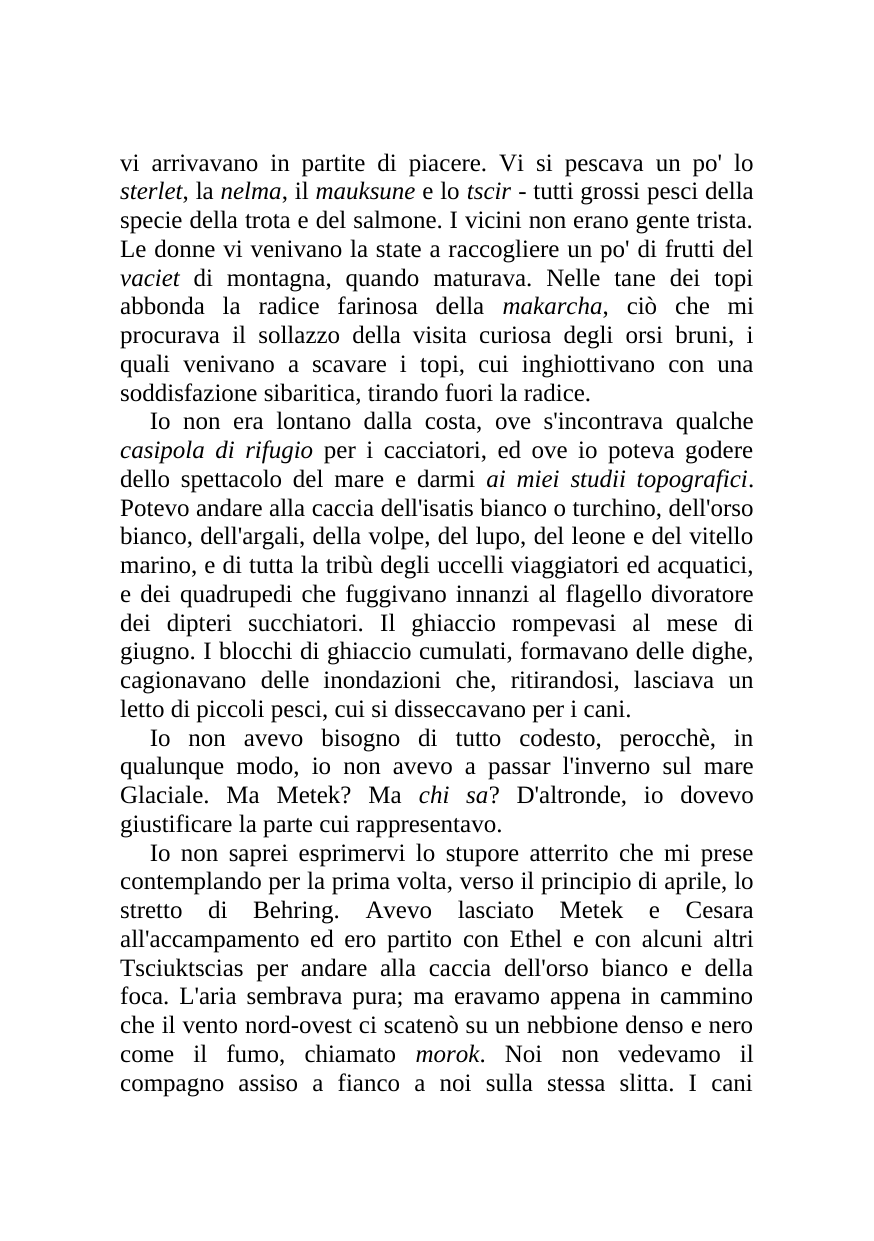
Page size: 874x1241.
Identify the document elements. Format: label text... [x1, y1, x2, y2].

text vi arrivavano in partite di piacere. Vi si pescava un po' lo sterlet, la nelma, il mauksune e lo tscir - tutti grossi pesci della specie della trota e del salmone. I vicini non erano gente trista. Le donne vi venivano la state a raccogliere un po' di frutti del vaciet di montagna, quando maturava. Nelle tane dei topi abbonda la radice farinosa della makarcha, ciò che mi procurava il sollazzo della visita curiosa degli orsi bruni, i quali venivano a scavare i topi, cui inghiottivano con una soddisfazione sibaritica, tirando fuori la radice. [120, 148, 754, 406]
text Io non avevo bisogno di tutto codesto, perocchè, in qualunque modo, io non avevo a passar l'inverno sul mare Glaciale. Ma Metek? Ma chi sa? D'altronde, io dovevo giustificare la parte cui rappresentavo. [120, 723, 754, 838]
text Io non saprei esprimervi lo stupore atterrito che mi prese contemplando per la prima volta, verso il principio di aprile, lo stretto di Behring. Avevo lasciato Metek e Cesara all'accampamento ed ero partito con Ethel e con alcuni altri Tsciuktscias per andare alla caccia dell'orso bianco e della foca. L'aria sembrava pura; ma eravamo appena in cammino che il vento nord-ovest ci scatenò su un nebbione denso e nero come il fumo, chiamato morok. Noi non vedevamo il compagno assiso a fianco a noi sulla stessa slitta. I cani [120, 838, 754, 1096]
text Io non era lontano dalla costa, ove s'incontrava qualche casipola di rifugio per i cacciatori, ed ove io poteva godere dello spettacolo del mare e darmi ai miei studii topografici. Potevo andare alla caccia dell'isatis bianco o turchino, dell'orso bianco, dell'argali, della volpe, del lupo, del leone e del vitello marino, e di tutta la tribù degli uccelli viaggiatori ed acquatici, e dei quadrupedi che fuggivano innanzi al flagello divoratore dei dipteri succhiatori. Il ghiaccio rompevasi al mese di giugno. I blocchi di ghiaccio cumulati, formavano delle dighe, cagionavano delle inondazioni che, ritirandosi, lasciava un letto di piccoli pesci, cui si disseccavano per i cani. [120, 406, 754, 723]
